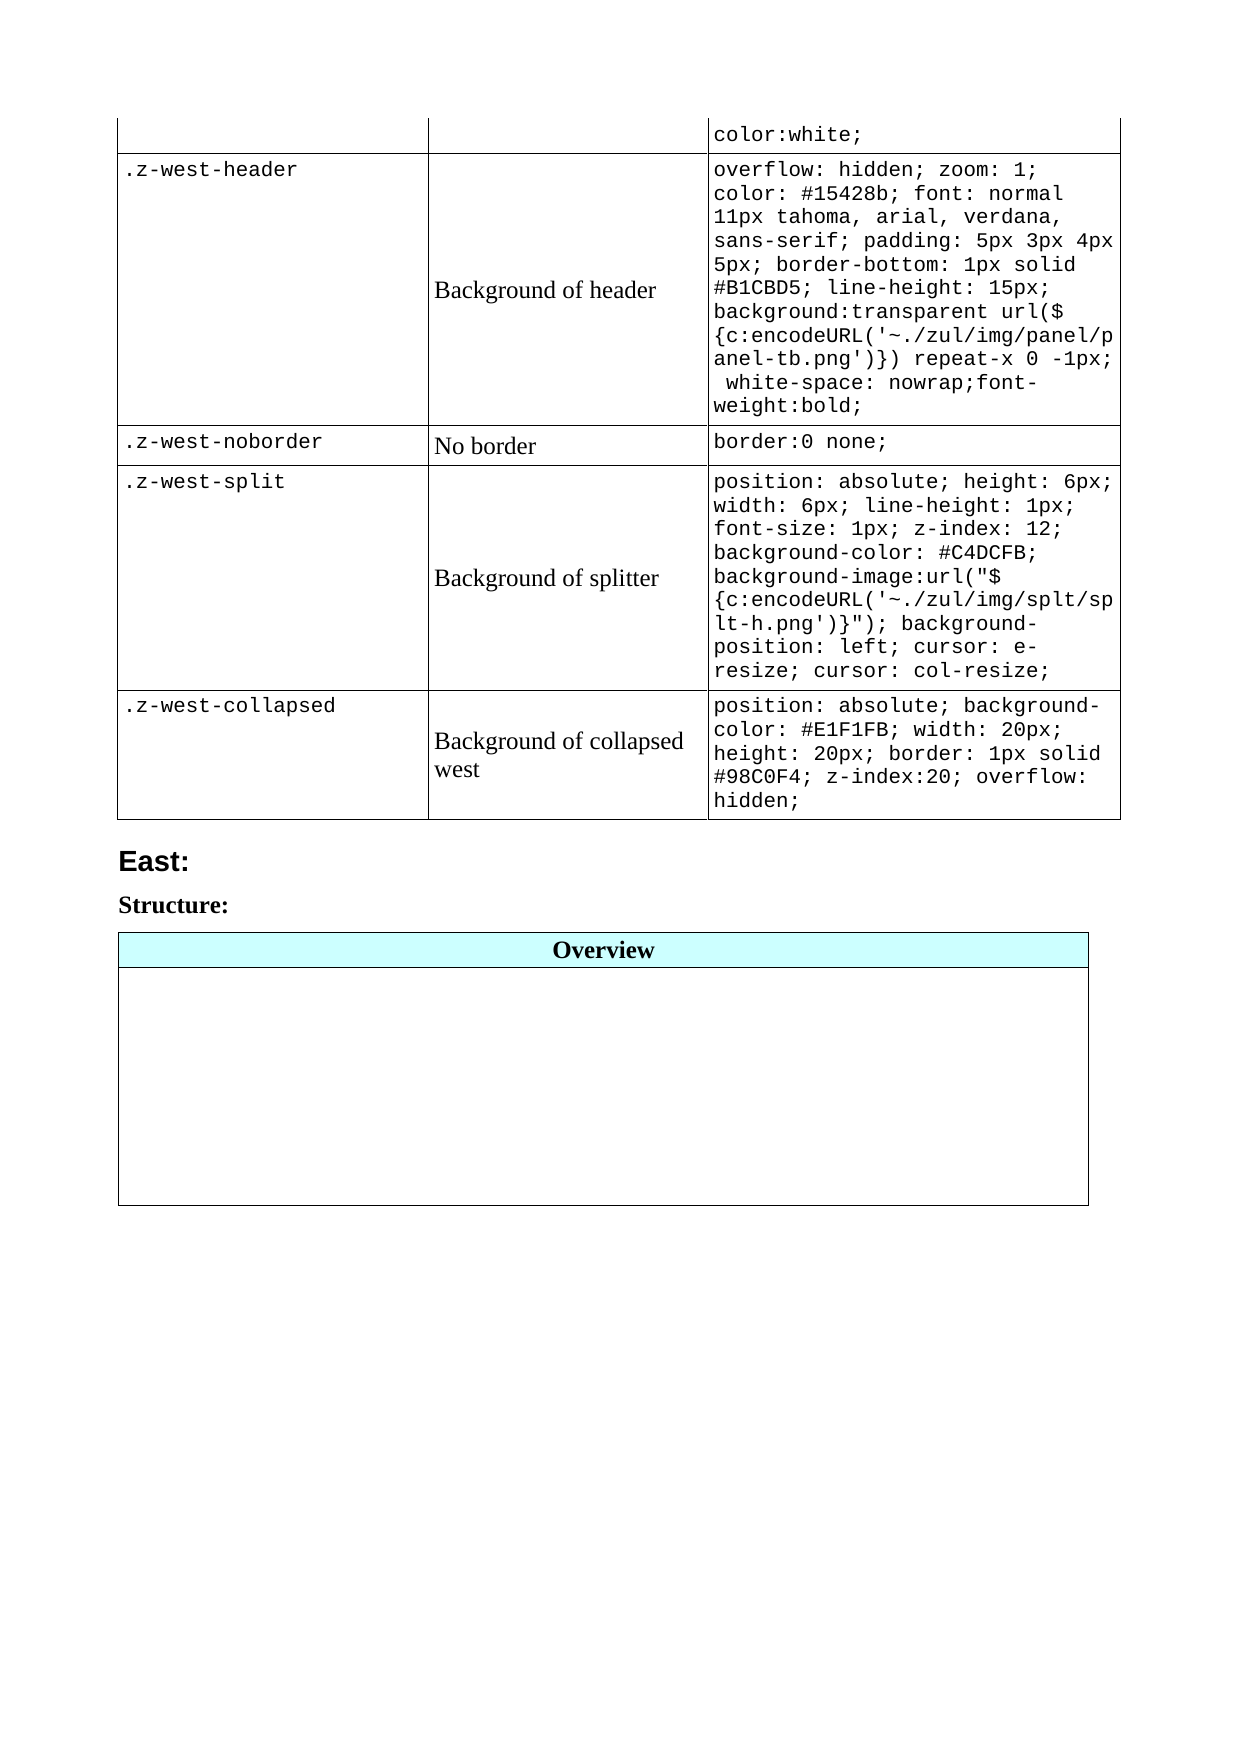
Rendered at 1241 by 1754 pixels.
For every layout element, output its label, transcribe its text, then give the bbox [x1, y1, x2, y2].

table_cell No border [429, 426, 707, 465]
text Structure: [118, 891, 1122, 919]
table_cell [429, 118, 707, 153]
table_cell overflow: hidden; zoom: 1; color: #15428b; font: normal 11px tahoma, arial, verdana, sans-serif; padding: 5px 3px 4px 5px; border-bottom: 1px solid #B1CBD5; line-height: 15px; background:transparent url(${c:encodeURL('~./zul/img/panel/panel-tb.png')}) repeat-x 0 -1px; white-space: nowrap;font-weight:bold; [709, 154, 1120, 425]
table_cell [118, 118, 428, 153]
table_cell [119, 968, 1088, 1205]
subtitle East: [118, 844, 1122, 878]
table_cell Background of splitter [429, 466, 707, 690]
table_cell position: absolute; background-color: #E1F1FB; width: 20px; height: 20px; border: 1px solid #98C0F4; z-index:20; overflow: hidden; [709, 691, 1120, 819]
table_header Overview [119, 933, 1088, 967]
table_cell position: absolute; height: 6px; width: 6px; line-height: 1px; font-size: 1px; z-index: 12; background-color: #C4DCFB; background-image:url("${c:encodeURL('~./zul/img/splt/splt-h.png')}"); background-position: left; cursor: e-resize; cursor: col-resize; [709, 466, 1120, 690]
table_cell border:0 none; [709, 426, 1120, 465]
table_cell Background of collapsed west [429, 691, 707, 819]
table_cell .z-west-split [118, 466, 428, 690]
table_cell Background of header [429, 154, 707, 425]
table_cell .z-west-noborder [118, 426, 428, 465]
table_cell .z-west-collapsed [118, 691, 428, 819]
table_cell .z-west-header [118, 154, 428, 425]
table_cell color:white; [709, 118, 1120, 153]
